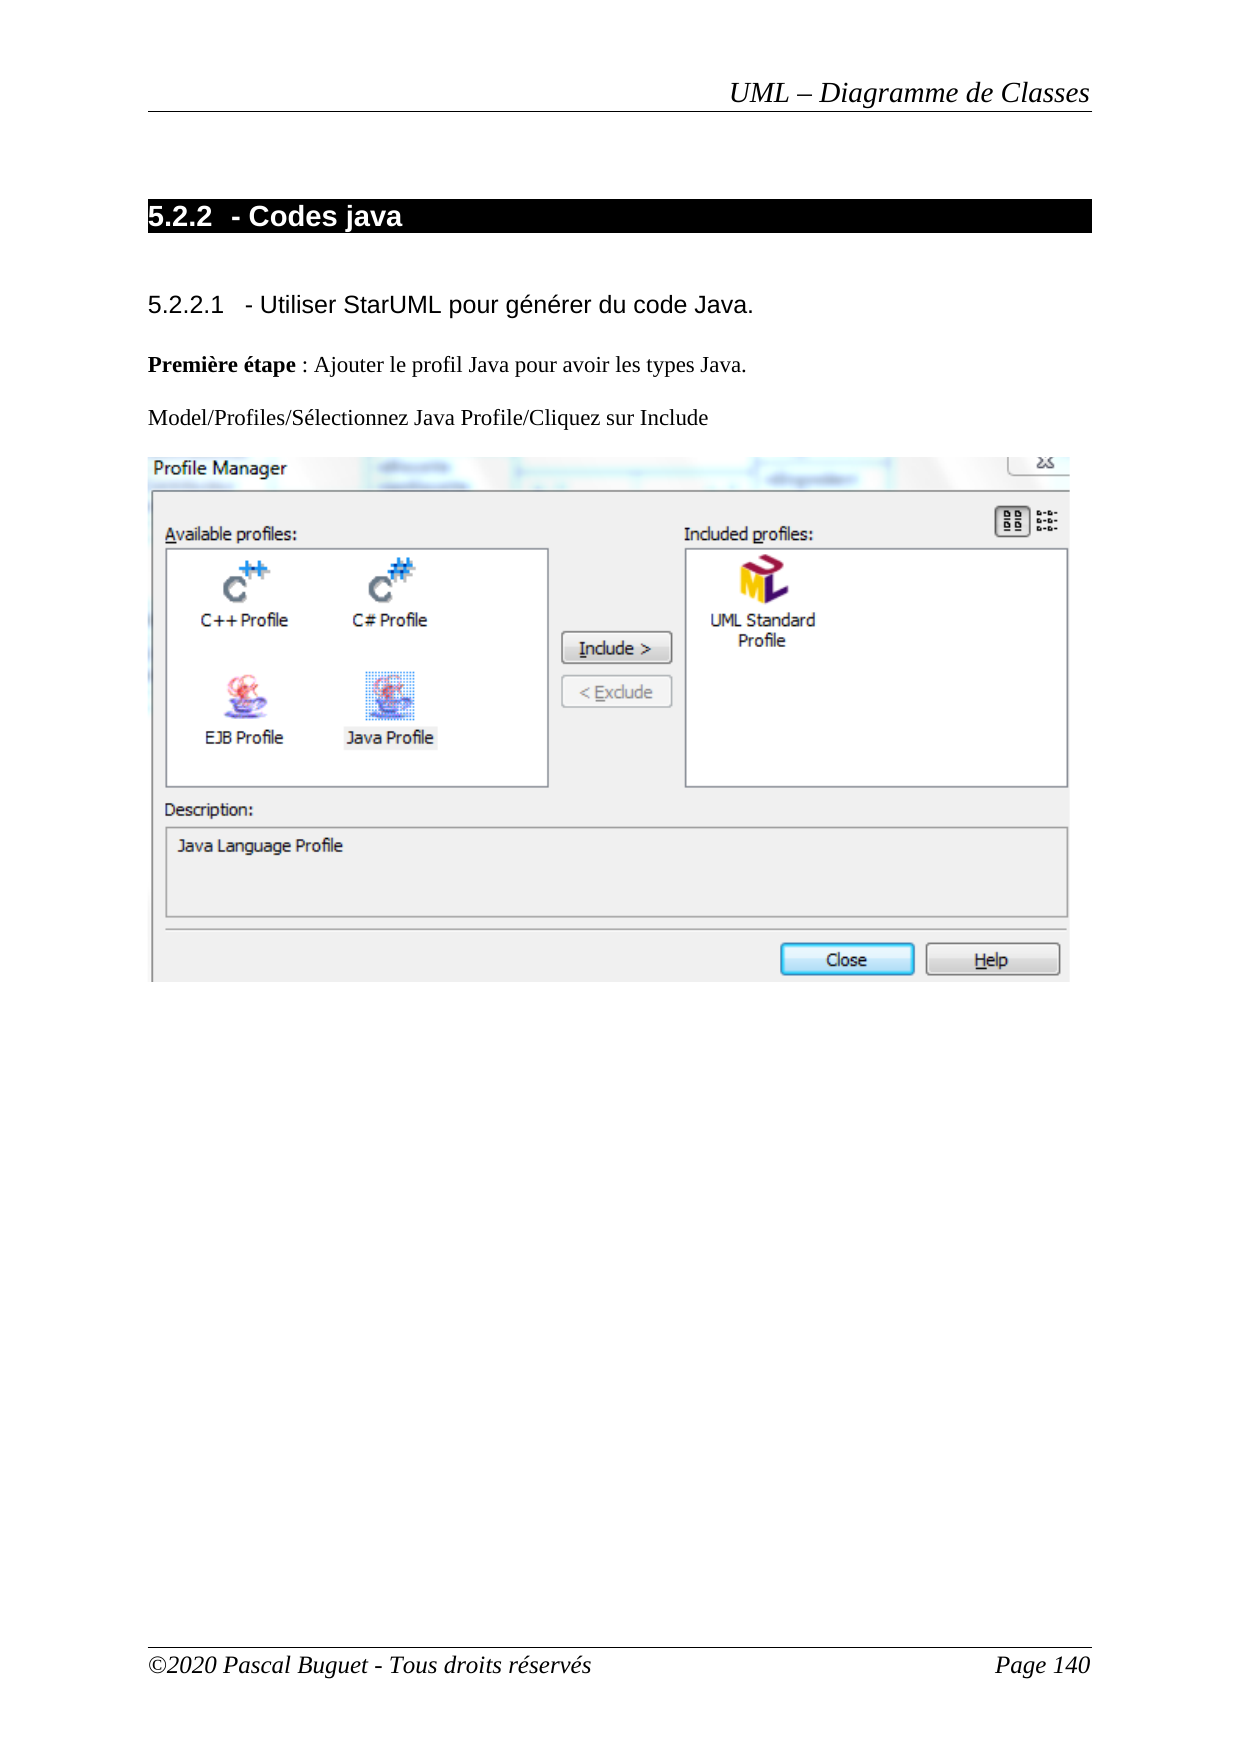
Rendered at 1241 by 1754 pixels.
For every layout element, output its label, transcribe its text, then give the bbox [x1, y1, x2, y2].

text Première étape : Ajouter le profil Java pour avoir les types Java. [148, 352, 1092, 378]
subtitle - Codes java [148, 199, 1092, 233]
subtitle - Utiliser StarUML pour générer du code Java. [148, 290, 1092, 319]
picture [147, 457, 1070, 982]
text Model/Profiles/Sélectionnez Java Profile/Cliquez sur Include [148, 404, 1092, 431]
